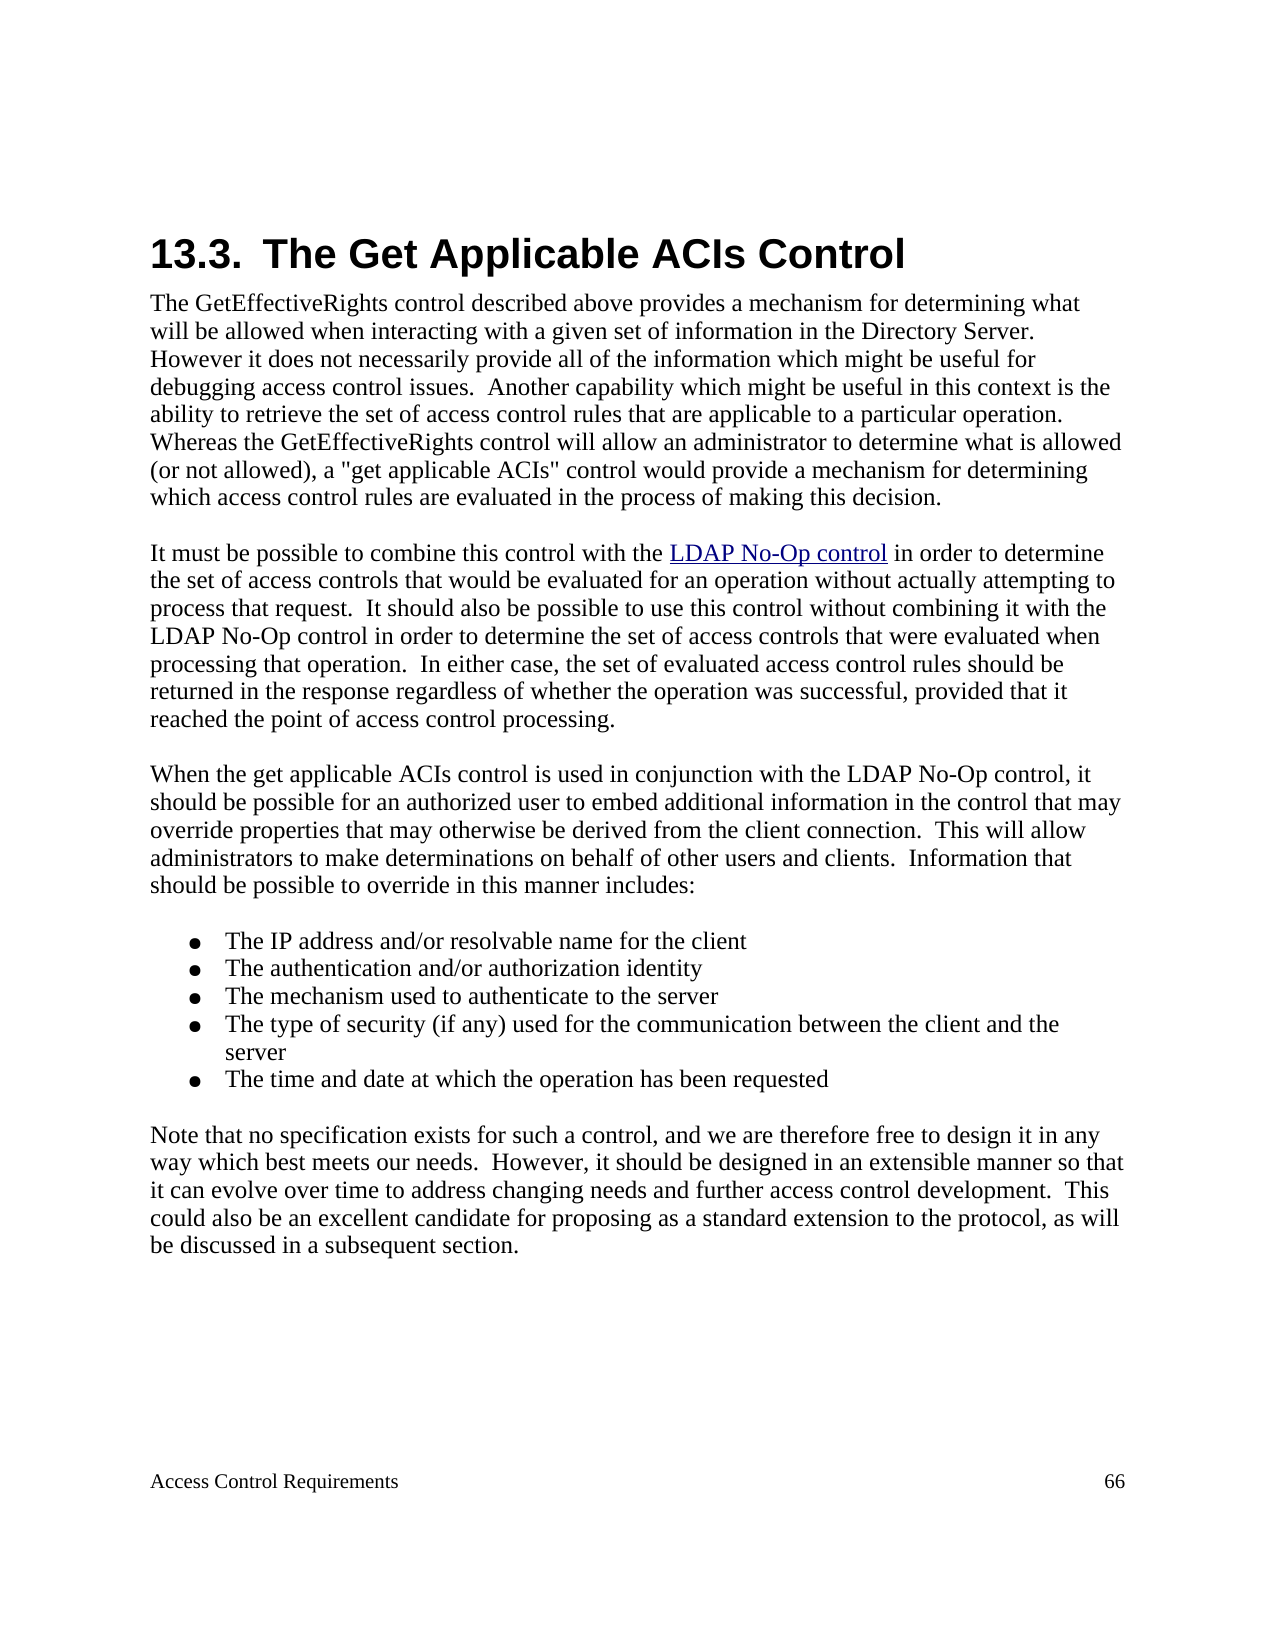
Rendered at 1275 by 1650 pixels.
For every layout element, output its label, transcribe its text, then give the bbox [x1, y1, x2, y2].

subtitle The Get Applicable ACIs Control [150, 230, 1125, 277]
text Note that no specification exists for such a control, and we are therefore free to design it in any way which best meets our needs. However, it should be designed in an extensible manner so that it can evolve over time to address changing needs and further access control development. This could also be an excellent candidate for proposing as a standard extension to the protocol, as will be discussed in a subsequent section. [150, 1121, 1125, 1259]
list The time and date at which the operation has been requested [187, 1065, 1125, 1093]
list The type of security (if any) used for the communication between the client and the server [187, 1010, 1125, 1065]
text When the get applicable ACIs control is used in conjunction with the LDAP No-Op control, it should be possible for an authorized user to embed additional information in the control that may override properties that may otherwise be derived from the client connection. This will allow administrators to make determinations on behalf of other users and clients. Information that should be possible to override in this manner includes: [150, 761, 1125, 899]
text It must be possible to combine this control with the LDAP No-Op control in order to determine the set of access controls that would be evaluated for an operation without actually attempting to process that request. It should also be possible to use this control without combining it with the LDAP No-Op control in order to determine the set of access controls that were evaluated when processing that operation. In either case, the set of evaluated access control rules should be returned in the response regardless of whether the operation was successful, provided that it reached the point of access control processing. [150, 539, 1125, 733]
text The GetEffectiveRights control described above provides a mechanism for determining what will be allowed when interacting with a given set of information in the Directory Server. However it does not necessarily provide all of the information which might be useful for debugging access control issues. Another capability which might be useful in this context is the ability to retrieve the set of access control rules that are applicable to a particular operation. Whereas the GetEffectiveRights control will allow an administrator to determine what is allowed (or not allowed), a "get applicable ACIs" control would provide a mechanism for determining which access control rules are evaluated in the process of making this decision. [150, 289, 1125, 511]
list The IP address and/or resolvable name for the client [187, 927, 1125, 954]
list The authentication and/or authorization identity [187, 954, 1125, 982]
list The mechanism used to authenticate to the server [187, 982, 1125, 1010]
